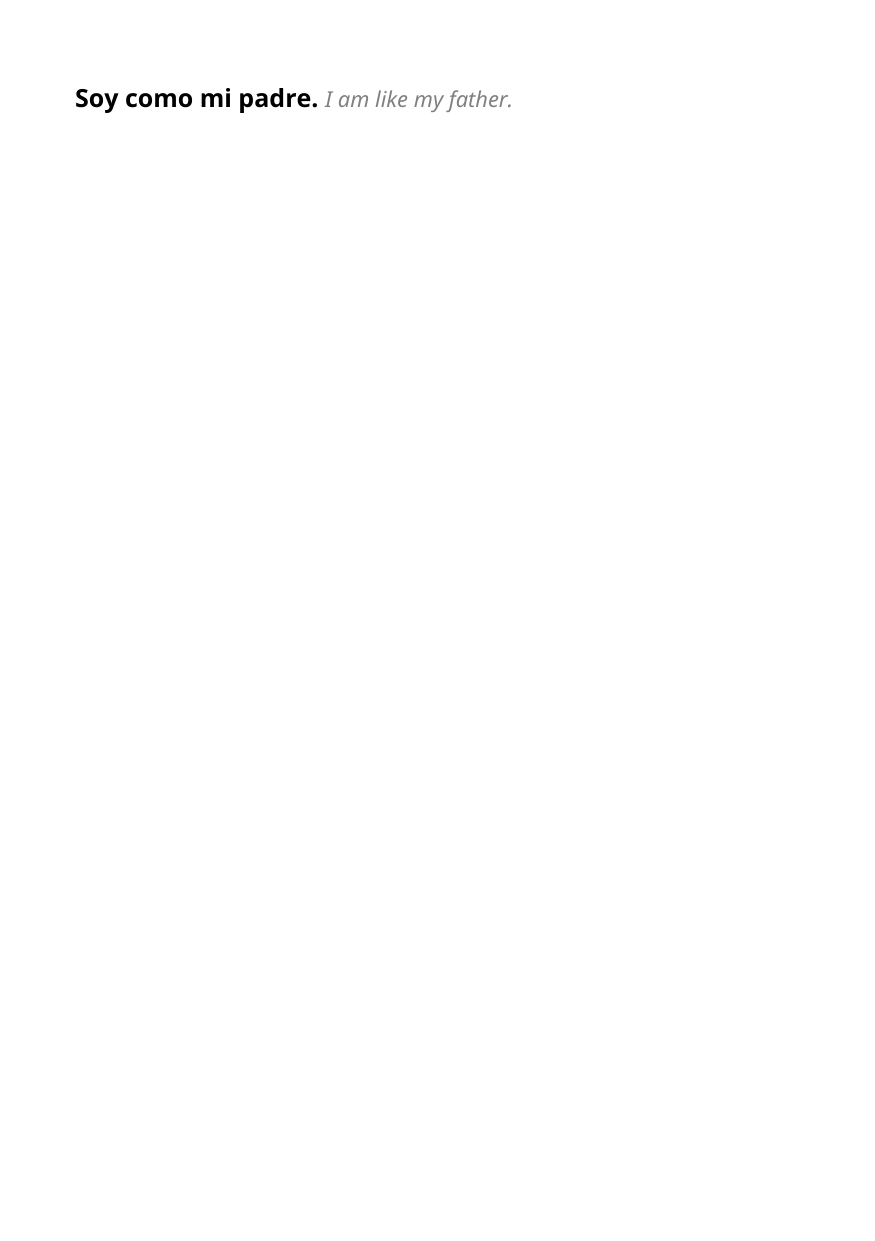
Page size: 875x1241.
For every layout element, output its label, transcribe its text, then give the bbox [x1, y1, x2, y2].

text Soy como mi padre. I am like my father. [75, 81, 799, 115]
